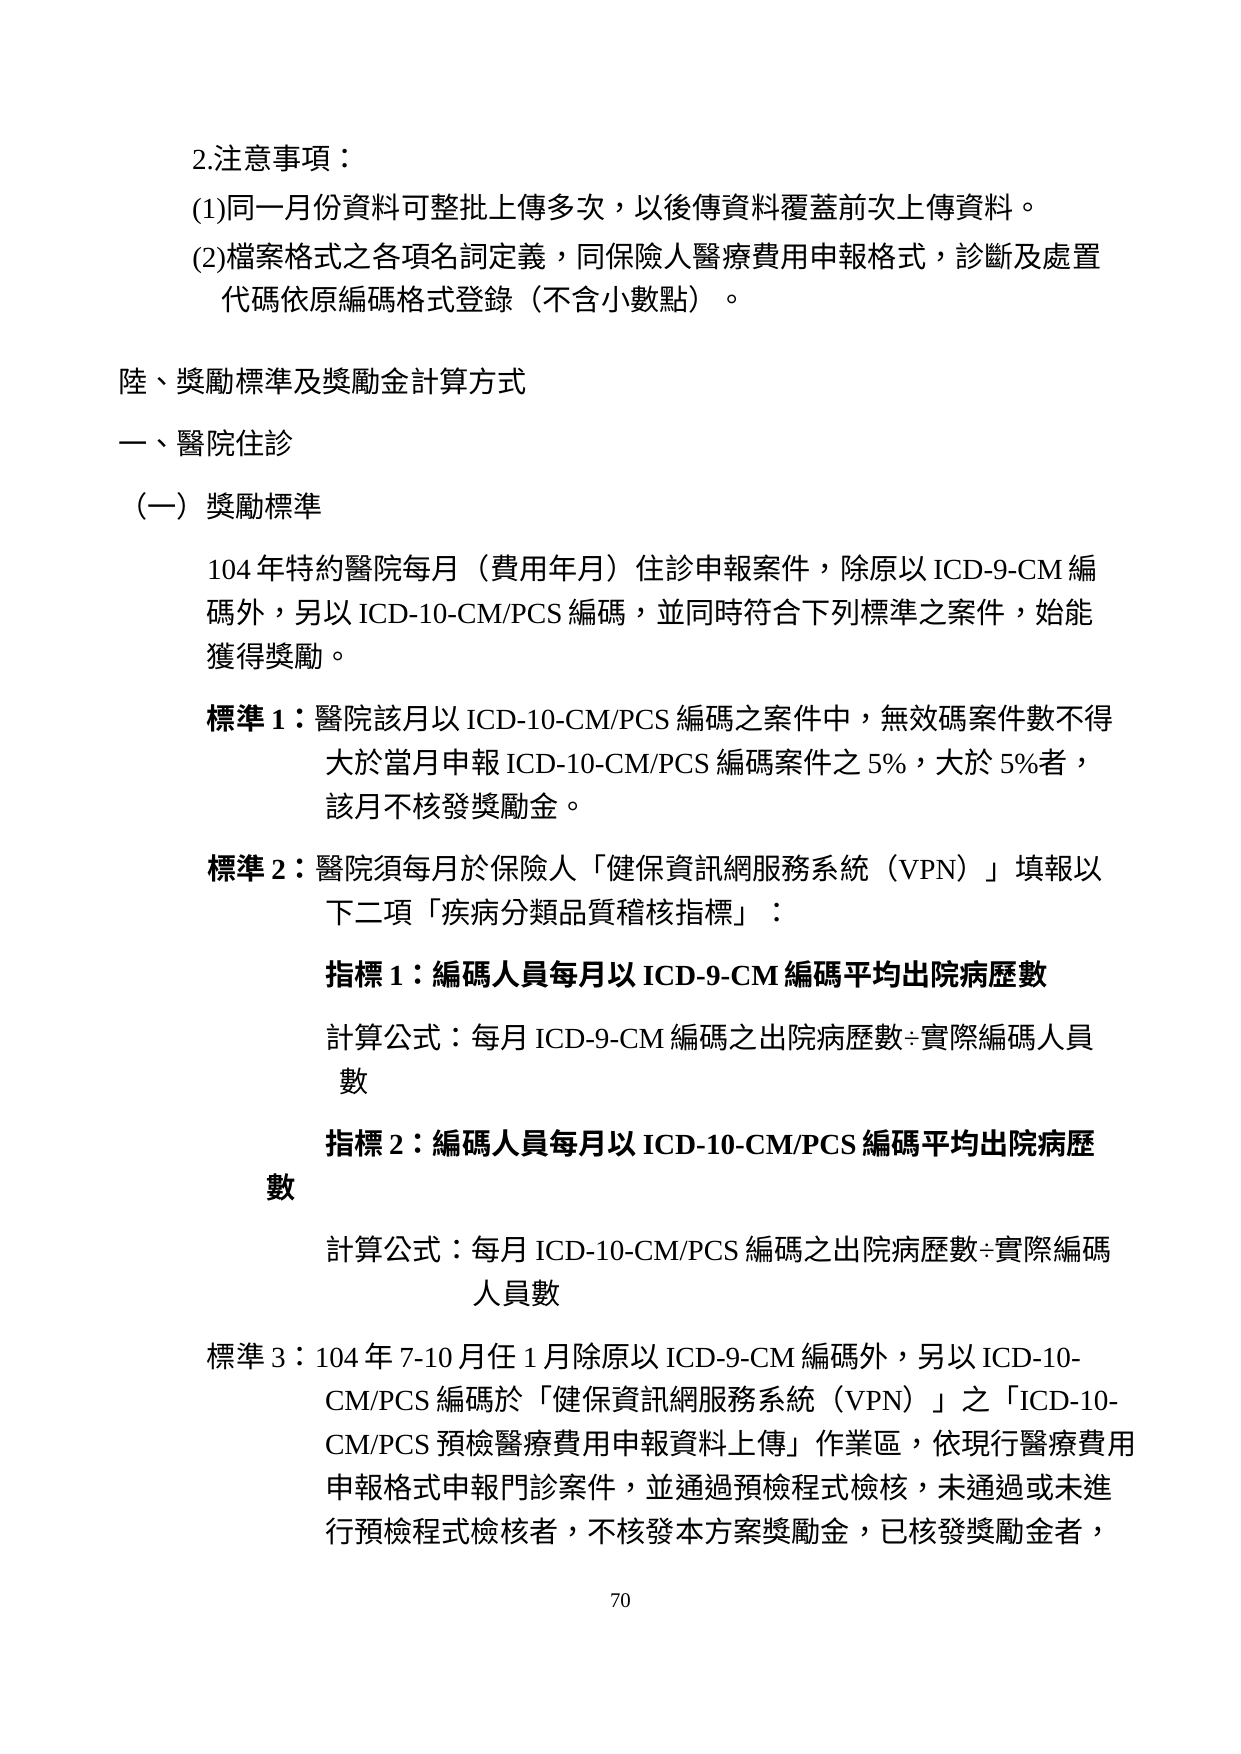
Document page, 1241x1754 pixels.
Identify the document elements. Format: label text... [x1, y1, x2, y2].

text (2)檔案格式之各項名詞定義，同保險人醫療費用申報格式，診斷及處置代碼依原編碼格式登錄（不含小數點）。 [192, 232, 1122, 319]
text 標準2：醫院須每月於保險人「健保資訊網服務系統（VPN）」填報以下二項「疾病分類品質稽核指標」： [207, 844, 1122, 932]
text 計算公式：每月ICD-10-CM/PCS編碼之出院病歷數÷實際編碼人員數 [325, 1226, 1137, 1313]
text （一）獎勵標準 [118, 482, 1122, 526]
text 標準3：104年7-10月任1月除原以ICD-9-CM編碼外，另以ICD-10-CM/PCS編碼於「健保資訊網服務系統（VPN）」之「ICD-10-CM/PCS預檢醫療費用申報資料上傳」作業區，依現行醫療費用申報格式申報門診案件，並通過預檢程式檢核，未通過或未進行預檢程式檢核者，不核發本方案獎勵金，已核發獎勵金者， [207, 1332, 1137, 1551]
text 標準1：醫院該月以ICD-10-CM/PCS編碼之案件中，無效碼案件數不得大於當月申報ICD-10-CM/PCS編碼案件之5%，大於5%者，該月不核發獎勵金。 [207, 694, 1122, 826]
text 指標1：編碼人員每月以ICD-9-CM編碼平均出院病歷數 [266, 951, 1122, 994]
text 104年特約醫院每月（費用年月）住診申報案件，除原以ICD-9-CM編碼外，另以ICD-10-CM/PCS編碼，並同時符合下列標準之案件，始能獲得獎勵。 [207, 544, 1122, 676]
text (1)同一月份資料可整批上傳多次，以後傳資料覆蓋前次上傳資料。 [192, 183, 1122, 227]
text 指標2：編碼人員每月以ICD-10-CM/PCS編碼平均出院病歷數 [266, 1119, 1122, 1207]
text 一、醫院住診 [118, 419, 1122, 463]
text 陸、獎勵標準及獎勵金計算方式 [118, 338, 1122, 401]
text 2.注意事項： [192, 134, 1122, 178]
text 計算公式：每月ICD-9-CM編碼之出院病歷數÷實際編碼人員數 [325, 1013, 1122, 1101]
